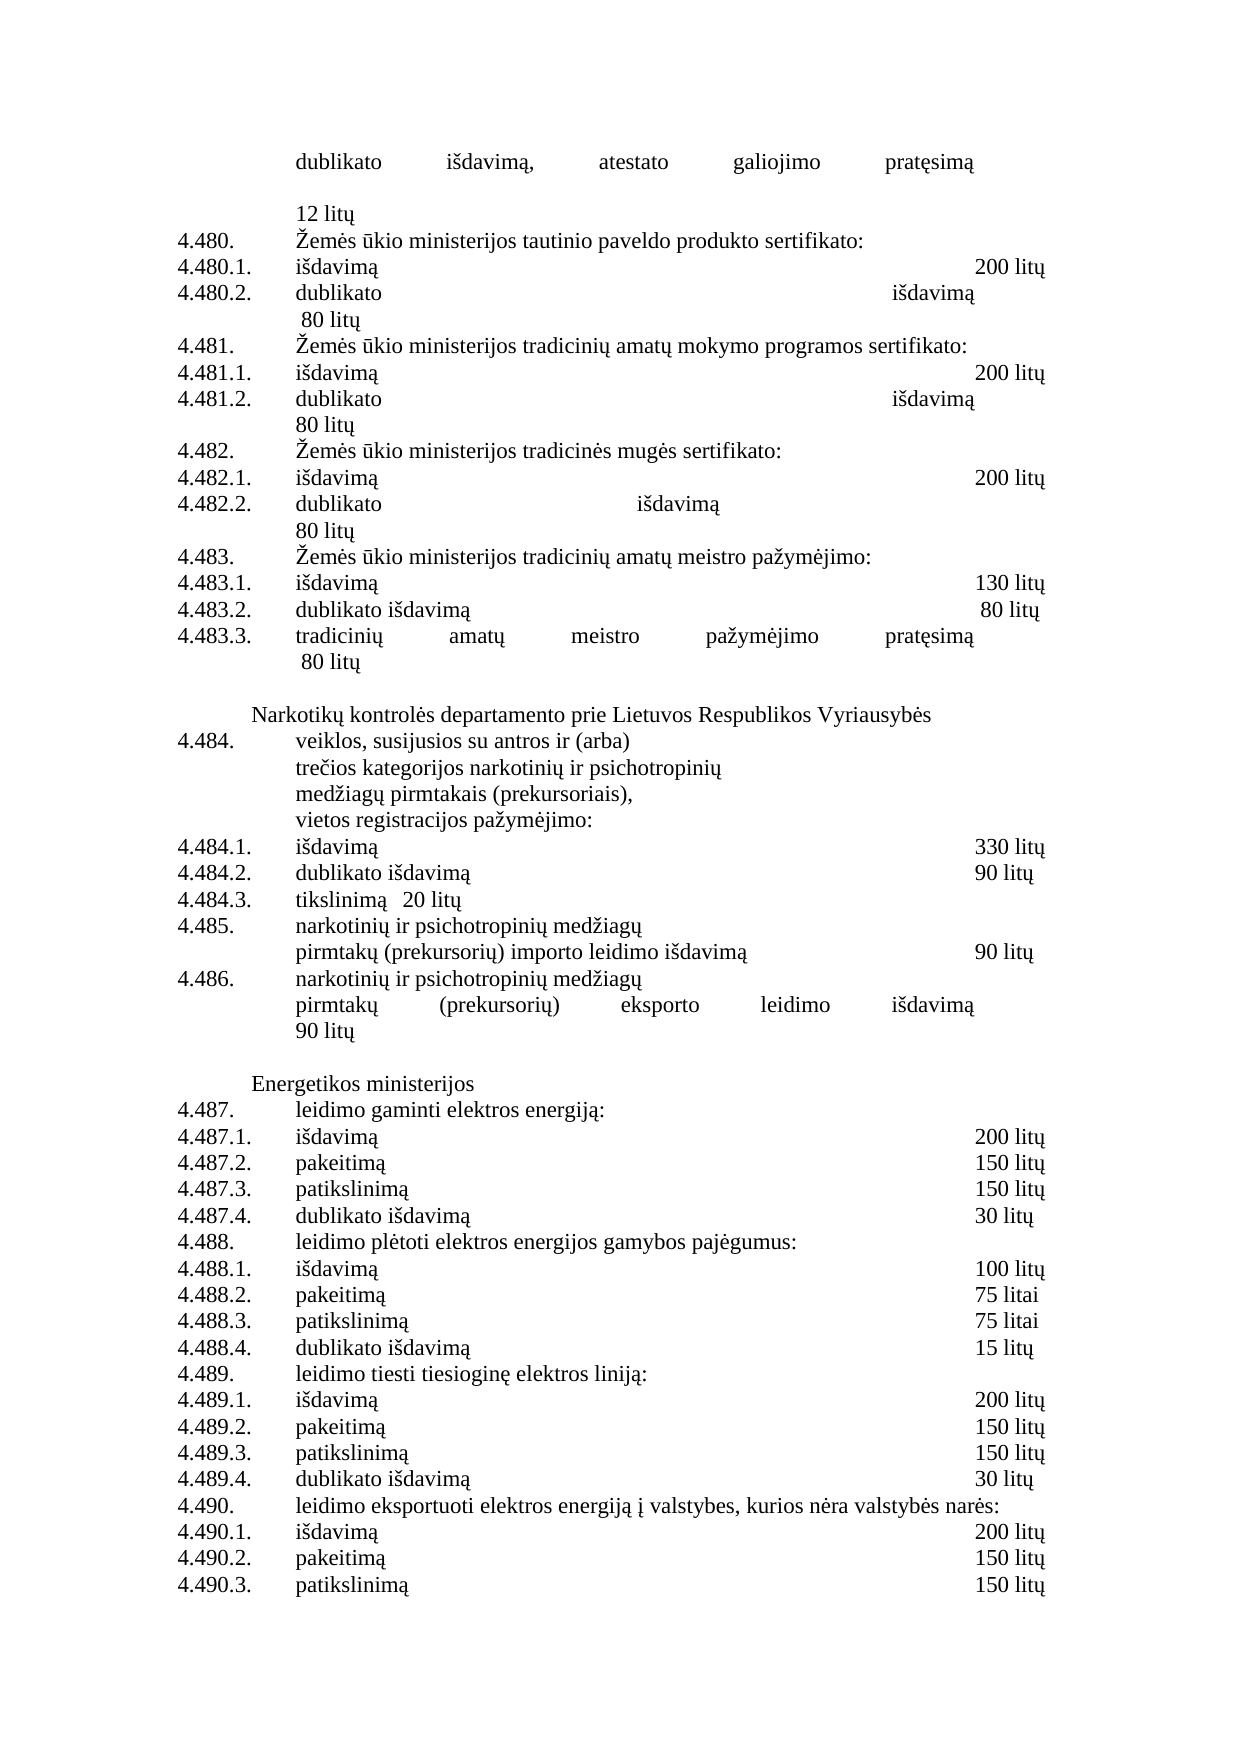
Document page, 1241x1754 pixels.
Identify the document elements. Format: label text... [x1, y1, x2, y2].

text 4.489.1. išdavimą 200 litų [177, 1386, 1122, 1413]
text 4.487.3. patikslinimą 150 litų [177, 1176, 1122, 1202]
text 4.489.2. pakeitimą 150 litų [177, 1413, 1122, 1439]
text trečios kategorijos narkotinių ir psichotropinių [177, 754, 1122, 780]
text pirmtakų (prekursorių) importo leidimo išdavimą 90 litų [177, 938, 1122, 965]
text pirmtakų (prekursorių) eksporto leidimo išdavimą 90 litų [177, 991, 974, 1044]
text 4.488.3. patikslinimą 75 litai [177, 1307, 1122, 1334]
text 4.488.4. dublikato išdavimą 15 litų [177, 1334, 1122, 1360]
text 4.481.1. išdavimą 200 litų [177, 358, 1122, 385]
text 4.484.1. išdavimą 330 litų [177, 833, 1122, 859]
text 4.488.1. išdavimą 100 litų [177, 1254, 1122, 1281]
text 4.488.2. pakeitimą 75 litai [177, 1281, 1122, 1307]
text 4.487.2. pakeitimą 150 litų [177, 1149, 1122, 1176]
text 4.484.3. tikslinimą 20 litų [177, 886, 1122, 912]
text 4.482.1. išdavimą 200 litų [177, 464, 1122, 490]
text 4.490.2. pakeitimą 150 litų [177, 1544, 1122, 1571]
text 4.480. Žemės ūkio ministerijos tautinio paveldo produkto sertifikato: [177, 227, 1122, 253]
text 4.487.1. išdavimą 200 litų [177, 1123, 1122, 1149]
text 4.489.4. dublikato išdavimą 30 litų [177, 1465, 1122, 1492]
text vietos registracijos pažymėjimo: [177, 807, 1122, 833]
text 4.481.2. dublikato išdavimą 80 litų [177, 385, 974, 438]
text 4.488. leidimo plėtoti elektros energijos gamybos pajėgumus: [177, 1228, 1122, 1254]
text 4.484.2. dublikato išdavimą 90 litų [177, 859, 1122, 886]
text 4.490.3. patikslinimą 150 litų [177, 1571, 1122, 1597]
text medžiagų pirmtakais (prekursoriais), [177, 780, 1122, 807]
text Energetikos ministerijos [177, 1070, 1122, 1096]
text 4.487.4. dublikato išdavimą 30 litų [177, 1202, 1122, 1228]
text 4.485. narkotinių ir psichotropinių medžiagų [177, 912, 1122, 938]
text 4.483. Žemės ūkio ministerijos tradicinių amatų meistro pažymėjimo: [177, 543, 1122, 569]
text 4.490.1. išdavimą 200 litų [177, 1518, 1122, 1544]
text 4.489.3. patikslinimą 150 litų [177, 1439, 1122, 1465]
text 4.480.1. išdavimą 200 litų [177, 253, 1122, 279]
text 4.490. leidimo eksportuoti elektros energiją į valstybes, kurios nėra valstybės narės: [177, 1492, 1122, 1518]
text 4.482. Žemės ūkio ministerijos tradicinės mugės sertifikato: [177, 438, 1122, 464]
text 4.483.1. išdavimą 130 litų [177, 569, 1122, 596]
text 4.481. Žemės ūkio ministerijos tradicinių amatų mokymo programos sertifikato: [177, 332, 1122, 358]
text 4.482.2. dublikato išdavimą 80 litų [177, 490, 974, 543]
text 4.480.2. dublikato išdavimą 80 litų [177, 279, 974, 332]
text dublikato išdavimą, atestato galiojimo pratęsimą 12 litų [177, 148, 974, 227]
text 4.484. veiklos, susijusios su antros ir (arba) [177, 727, 1122, 754]
text 4.483.2. dublikato išdavimą 80 litų [177, 596, 1122, 622]
text 4.489. leidimo tiesti tiesioginę elektros liniją: [177, 1360, 1122, 1386]
text 4.483.3. tradicinių amatų meistro pažymėjimo pratęsimą 80 litų [177, 622, 974, 675]
text 4.487. leidimo gaminti elektros energiją: [177, 1096, 1122, 1123]
text Narkotikų kontrolės departamento prie Lietuvos Respublikos Vyriausybės [177, 701, 1122, 727]
text 4.486. narkotinių ir psichotropinių medžiagų [177, 965, 1122, 991]
